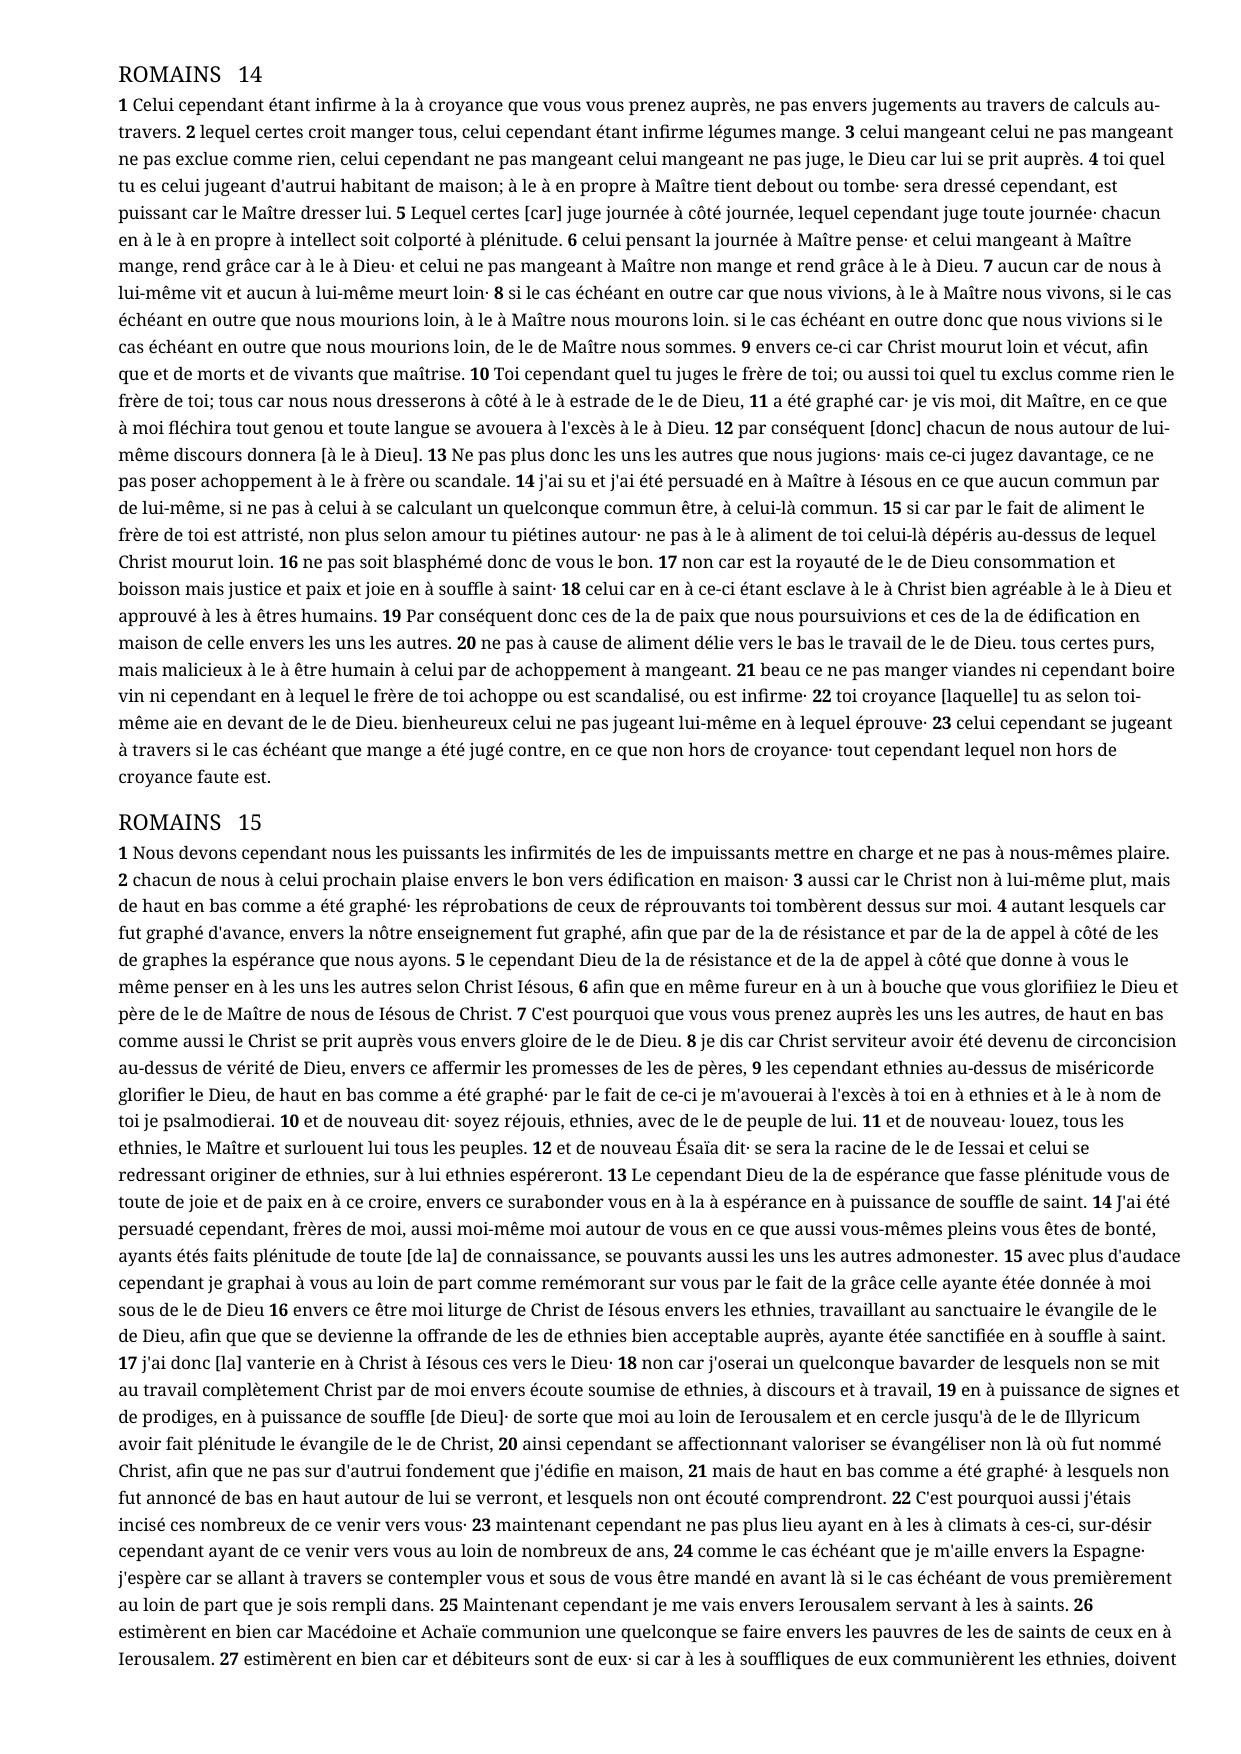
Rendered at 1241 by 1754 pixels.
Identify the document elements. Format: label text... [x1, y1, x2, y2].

text 1 Nous devons cependant nous les puissants les infirmités de les de impuissants mettre en charge et ne pas à nous-mêmes plaire. 2 chacun de nous à celui prochain plaise envers le bon vers édification en maison· 3 aussi car le Christ non à lui-même plut, mais de haut en bas comme a été graphé· les réprobations de ceux de réprouvants toi tombèrent dessus sur moi. 4 autant lesquels car fut graphé d'avance, envers la nôtre enseignement fut graphé, afin que par de la de résistance et par de la de appel à côté de les de graphes la espérance que nous ayons. 5 le cependant Dieu de la de résistance et de la de appel à côté que donne à vous le même penser en à les uns les autres selon Christ Iésous, 6 afin que en même fureur en à un à bouche que vous glorifiiez le Dieu et père de le de Maître de nous de Iésous de Christ. 7 C'est pourquoi que vous vous prenez auprès les uns les autres, de haut en bas comme aussi le Christ se prit auprès vous envers gloire de le de Dieu. 8 je dis car Christ serviteur avoir été devenu de circoncision au-dessus de vérité de Dieu, envers ce affermir les promesses de les de pères, 9 les cependant ethnies au-dessus de miséricorde glorifier le Dieu, de haut en bas comme a été graphé· par le fait de ce-ci je m'avouerai à l'excès à toi en à ethnies et à le à nom de toi je psalmodierai. 10 et de nouveau dit· soyez réjouis, ethnies, avec de le de peuple de lui. 11 et de nouveau· louez, tous les ethnies, le Maître et surlouent lui tous les peuples. 12 et de nouveau Ésaïa dit· se sera la racine de le de Iessai et celui se redressant originer de ethnies, sur à lui ethnies espéreront. 13 Le cependant Dieu de la de espérance que fasse plénitude vous de toute de joie et de paix en à ce croire, envers ce surabonder vous en à la à espérance en à puissance de souffle de saint. 14 J'ai été persuadé cependant, frères de moi, aussi moi-même moi autour de vous en ce que aussi vous-mêmes pleins vous êtes de bonté, ayants étés faits plénitude de toute [de la] de connaissance, se pouvants aussi les uns les autres admonester. 15 avec plus d'audace cependant je graphai à vous au loin de part comme remémorant sur vous par le fait de la grâce celle ayante étée donnée à moi sous de le de Dieu 16 envers ce être moi liturge de Christ de Iésous envers les ethnies, travaillant au sanctuaire le évangile de le de Dieu, afin que que se devienne la offrande de les de ethnies bien acceptable auprès, ayante étée sanctifiée en à souffle à saint. 17 j'ai donc [la] vanterie en à Christ à Iésous ces vers le Dieu· 18 non car j'oserai un quelconque bavarder de lesquels non se mit au travail complètement Christ par de moi envers écoute soumise de ethnies, à discours et à travail, 19 en à puissance de signes et de prodiges, en à puissance de souffle [de Dieu]· de sorte que moi au loin de Ierousalem et en cercle jusqu'à de le de Illyricum avoir fait plénitude le évangile de le de Christ, 20 ainsi cependant se affectionnant valoriser se évangéliser non là où fut nommé Christ, afin que ne pas sur d'autrui fondement que j'édifie en maison, 21 mais de haut en bas comme a été graphé· à lesquels non fut annoncé de bas en haut autour de lui se verront, et lesquels non ont écouté comprendront. 22 C'est pourquoi aussi j'étais incisé ces nombreux de ce venir vers vous· 23 maintenant cependant ne pas plus lieu ayant en à les à climats à ces-ci, sur-désir cependant ayant de ce venir vers vous au loin de nombreux de ans, 24 comme le cas échéant que je m'aille envers la Espagne· j'espère car se allant à travers se contempler vous et sous de vous être mandé en avant là si le cas échéant de vous premièrement au loin de part que je sois rempli dans. 25 Maintenant cependant je me vais envers Ierousalem servant à les à saints. 26 estimèrent en bien car Macédoine et Achaïe communion une quelconque se faire envers les pauvres de les de saints de ceux en à Ierousalem. 27 estimèrent en bien car et débiteurs sont de eux· si car à les à souffliques de eux communièrent les ethnies, doivent [118, 841, 1181, 1670]
text ROMAINS 14 [118, 59, 1181, 89]
text ROMAINS 15 [118, 807, 1181, 836]
text 1 Celui cependant étant infirme à la à croyance que vous vous prenez auprès, ne pas envers jugements au travers de calculs au-travers. 2 lequel certes croit manger tous, celui cependant étant infirme légumes mange. 3 celui mangeant celui ne pas mangeant ne pas exclue comme rien, celui cependant ne pas mangeant celui mangeant ne pas juge, le Dieu car lui se prit auprès. 4 toi quel tu es celui jugeant d'autrui habitant de maison; à le à en propre à Maître tient debout ou tombe· sera dressé cependant, est puissant car le Maître dresser lui. 5 Lequel certes [car] juge journée à côté journée, lequel cependant juge toute journée· chacun en à le à en propre à intellect soit colporté à plénitude. 6 celui pensant la journée à Maître pense· et celui mangeant à Maître mange, rend grâce car à le à Dieu· et celui ne pas mangeant à Maître non mange et rend grâce à le à Dieu. 7 aucun car de nous à lui-même vit et aucun à lui-même meurt loin· 8 si le cas échéant en outre car que nous vivions, à le à Maître nous vivons, si le cas échéant en outre que nous mourions loin, à le à Maître nous mourons loin. si le cas échéant en outre donc que nous vivions si le cas échéant en outre que nous mourions loin, de le de Maître nous sommes. 9 envers ce-ci car Christ mourut loin et vécut, afin que et de morts et de vivants que maîtrise. 10 Toi cependant quel tu juges le frère de toi; ou aussi toi quel tu exclus comme rien le frère de toi; tous car nous nous dresserons à côté à le à estrade de le de Dieu, 11 a été graphé car· je vis moi, dit Maître, en ce que à moi fléchira tout genou et toute langue se avouera à l'excès à le à Dieu. 12 par conséquent [donc] chacun de nous autour de lui-même discours donnera [à le à Dieu]. 13 Ne pas plus donc les uns les autres que nous jugions· mais ce-ci jugez davantage, ce ne pas poser achoppement à le à frère ou scandale. 14 j'ai su et j'ai été persuadé en à Maître à Iésous en ce que aucun commun par de lui-même, si ne pas à celui à se calculant un quelconque commun être, à celui-là commun. 15 si car par le fait de aliment le frère de toi est attristé, non plus selon amour tu piétines autour· ne pas à le à aliment de toi celui-là dépéris au-dessus de lequel Christ mourut loin. 16 ne pas soit blasphémé donc de vous le bon. 17 non car est la royauté de le de Dieu consommation et boisson mais justice et paix et joie en à souffle à saint· 18 celui car en à ce-ci étant esclave à le à Christ bien agréable à le à Dieu et approuvé à les à êtres humains. 19 Par conséquent donc ces de la de paix que nous poursuivions et ces de la de édification en maison de celle envers les uns les autres. 20 ne pas à cause de aliment délie vers le bas le travail de le de Dieu. tous certes purs, mais malicieux à le à être humain à celui par de achoppement à mangeant. 21 beau ce ne pas manger viandes ni cependant boire vin ni cependant en à lequel le frère de toi achoppe ou est scandalisé, ou est infirme· 22 toi croyance [laquelle] tu as selon toi-même aie en devant de le de Dieu. bienheureux celui ne pas jugeant lui-même en à lequel éprouve· 23 celui cependant se jugeant à travers si le cas échéant que mange a été jugé contre, en ce que non hors de croyance· tout cependant lequel non hors de croyance faute est. [118, 93, 1181, 788]
